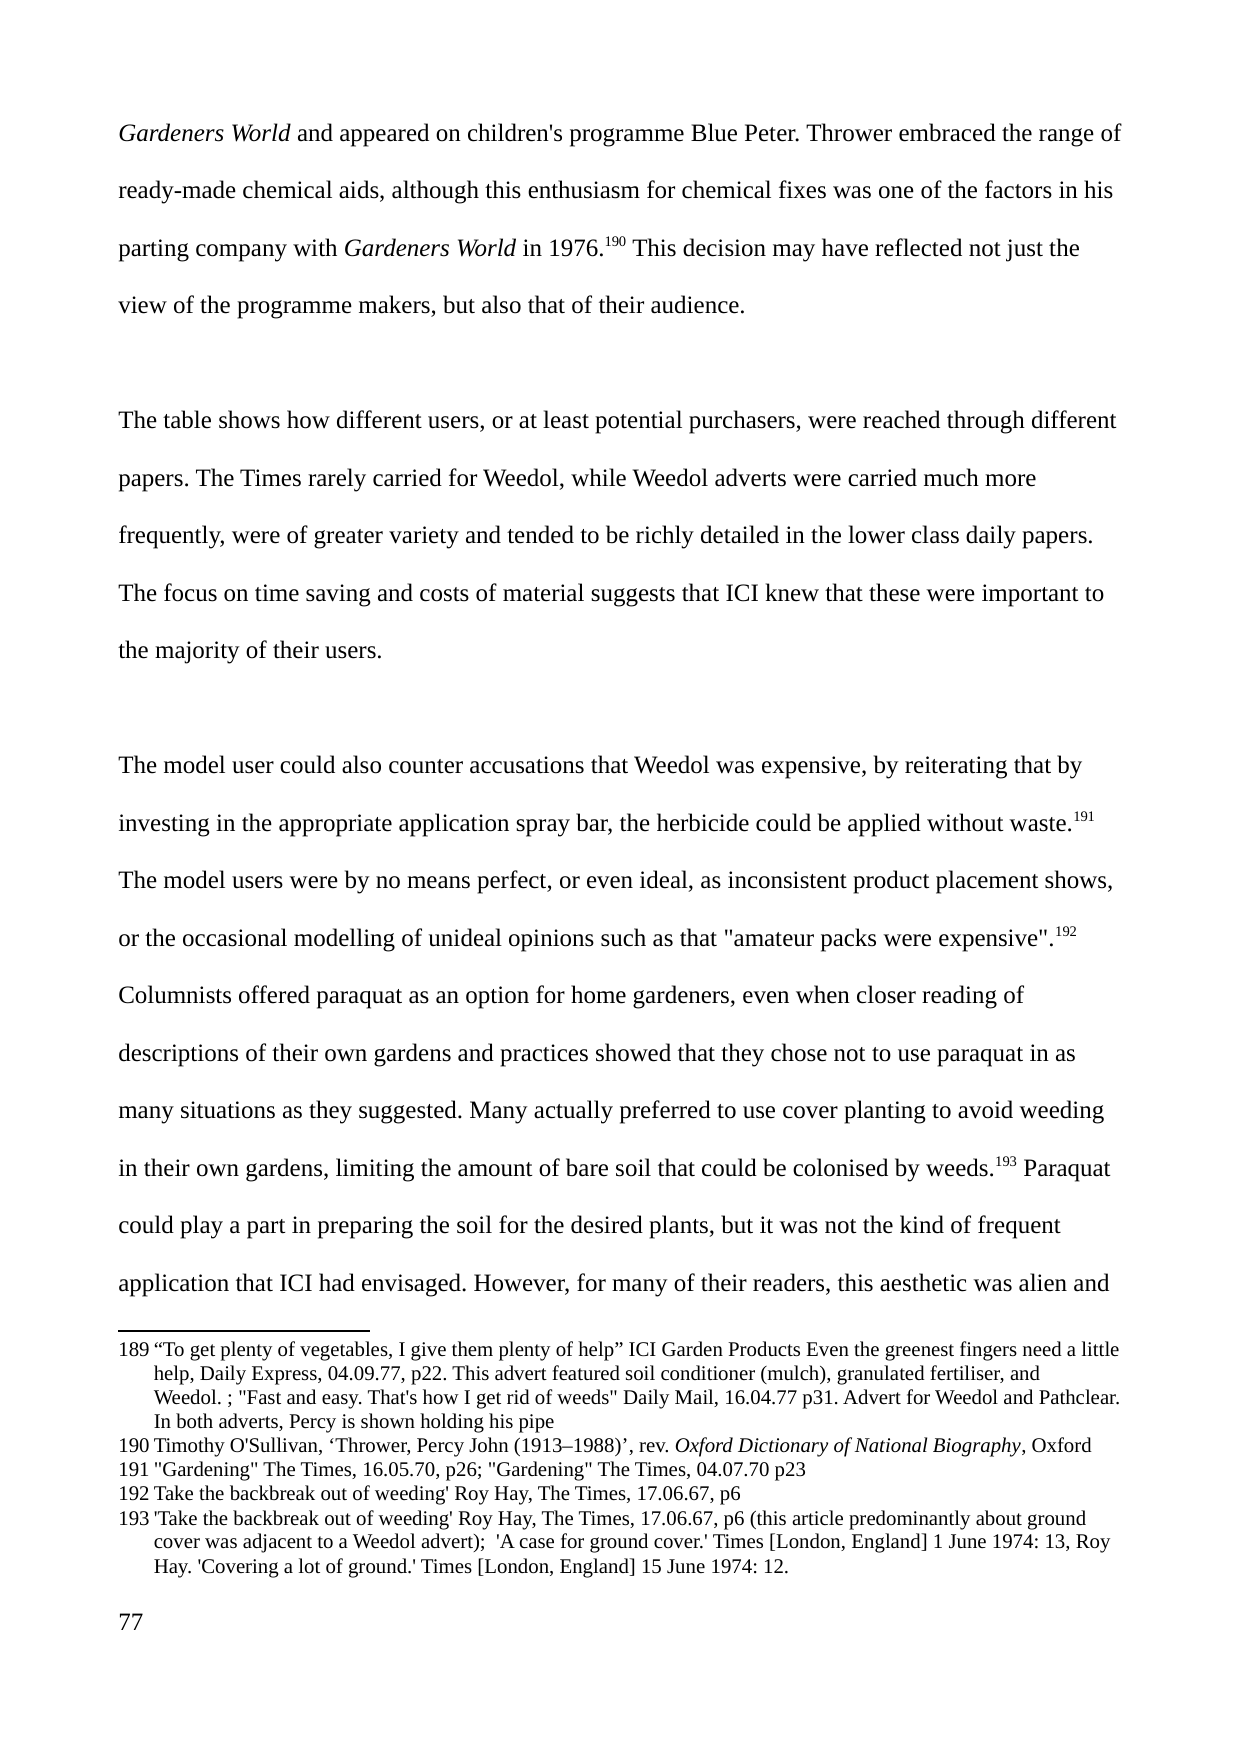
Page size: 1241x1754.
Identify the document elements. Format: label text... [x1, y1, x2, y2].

text “To get plenty of vegetables, I give them plenty of help” ICI Garden Products Even the greenest fingers need a little help, Daily Express, 04.09.77, p22. This advert featured soil conditioner (mulch), granulated fertiliser, and Weedol. ; "Fast and easy. That's how I get rid of weeds" Daily Mail, 16.04.77 p31. Advert for Weedol and Pathclear. In both adverts, Percy is shown holding his pipe [118, 1337, 1122, 1433]
text Timothy O'Sullivan, ‘Thrower, Percy John (1913–1988)’, rev. Oxford Dictionary of National Biography, Oxford [118, 1433, 1122, 1457]
text The table shows how different users, or at least potential purchasers, were reached through different papers. The Times rarely carried for Weedol, while Weedol adverts were carried much more frequently, were of greater variety and tended to be richly detailed in the lower class daily papers. The focus on time saving and costs of material suggests that ICI knew that these were important to the majority of their users. [118, 406, 1122, 664]
text Gardeners World and appeared on children's programme Blue Peter. Thrower embraced the range of ready-made chemical aids, although this enthusiasm for chemical fixes was one of the factors in his parting company with Gardeners World in 1976. This decision may have reflected not just the view of the programme makers, but also that of their audience. [118, 118, 1122, 319]
text The model user could also counter accusations that Weedol was expensive, by reiterating that by investing in the appropriate application spray bar, the herbicide could be applied without waste. The model users were by no means perfect, or even ideal, as inconsistent product placement shows, or the occasional modelling of unideal opinions such as that "amateur packs were expensive". Columnists offered paraquat as an option for home gardeners, even when closer reading of descriptions of their own gardens and practices showed that they chose not to use paraquat in as many situations as they suggested. Many actually preferred to use cover planting to avoid weeding in their own gardens, limiting the amount of bare soil that could be colonised by weeds. Paraquat could play a part in preparing the soil for the desired plants, but it was not the kind of frequent application that ICI had envisaged. However, for many of their readers, this aesthetic was alien and [118, 751, 1122, 1297]
text "Gardening" The Times, 16.05.70, p26; "Gardening" The Times, 04.07.70 p23 [118, 1457, 1122, 1481]
text Take the backbreak out of weeding' Roy Hay, The Times, 17.06.67, p6 [118, 1481, 1122, 1505]
text 'Take the backbreak out of weeding' Roy Hay, The Times, 17.06.67, p6 (this article predominantly about ground cover was adjacent to a Weedol advert); 'A case for ground cover.' Times [London, England] 1 June 1974: 13, Roy Hay. 'Covering a lot of ground.' Times [London, England] 15 June 1974: 12. [118, 1505, 1122, 1578]
